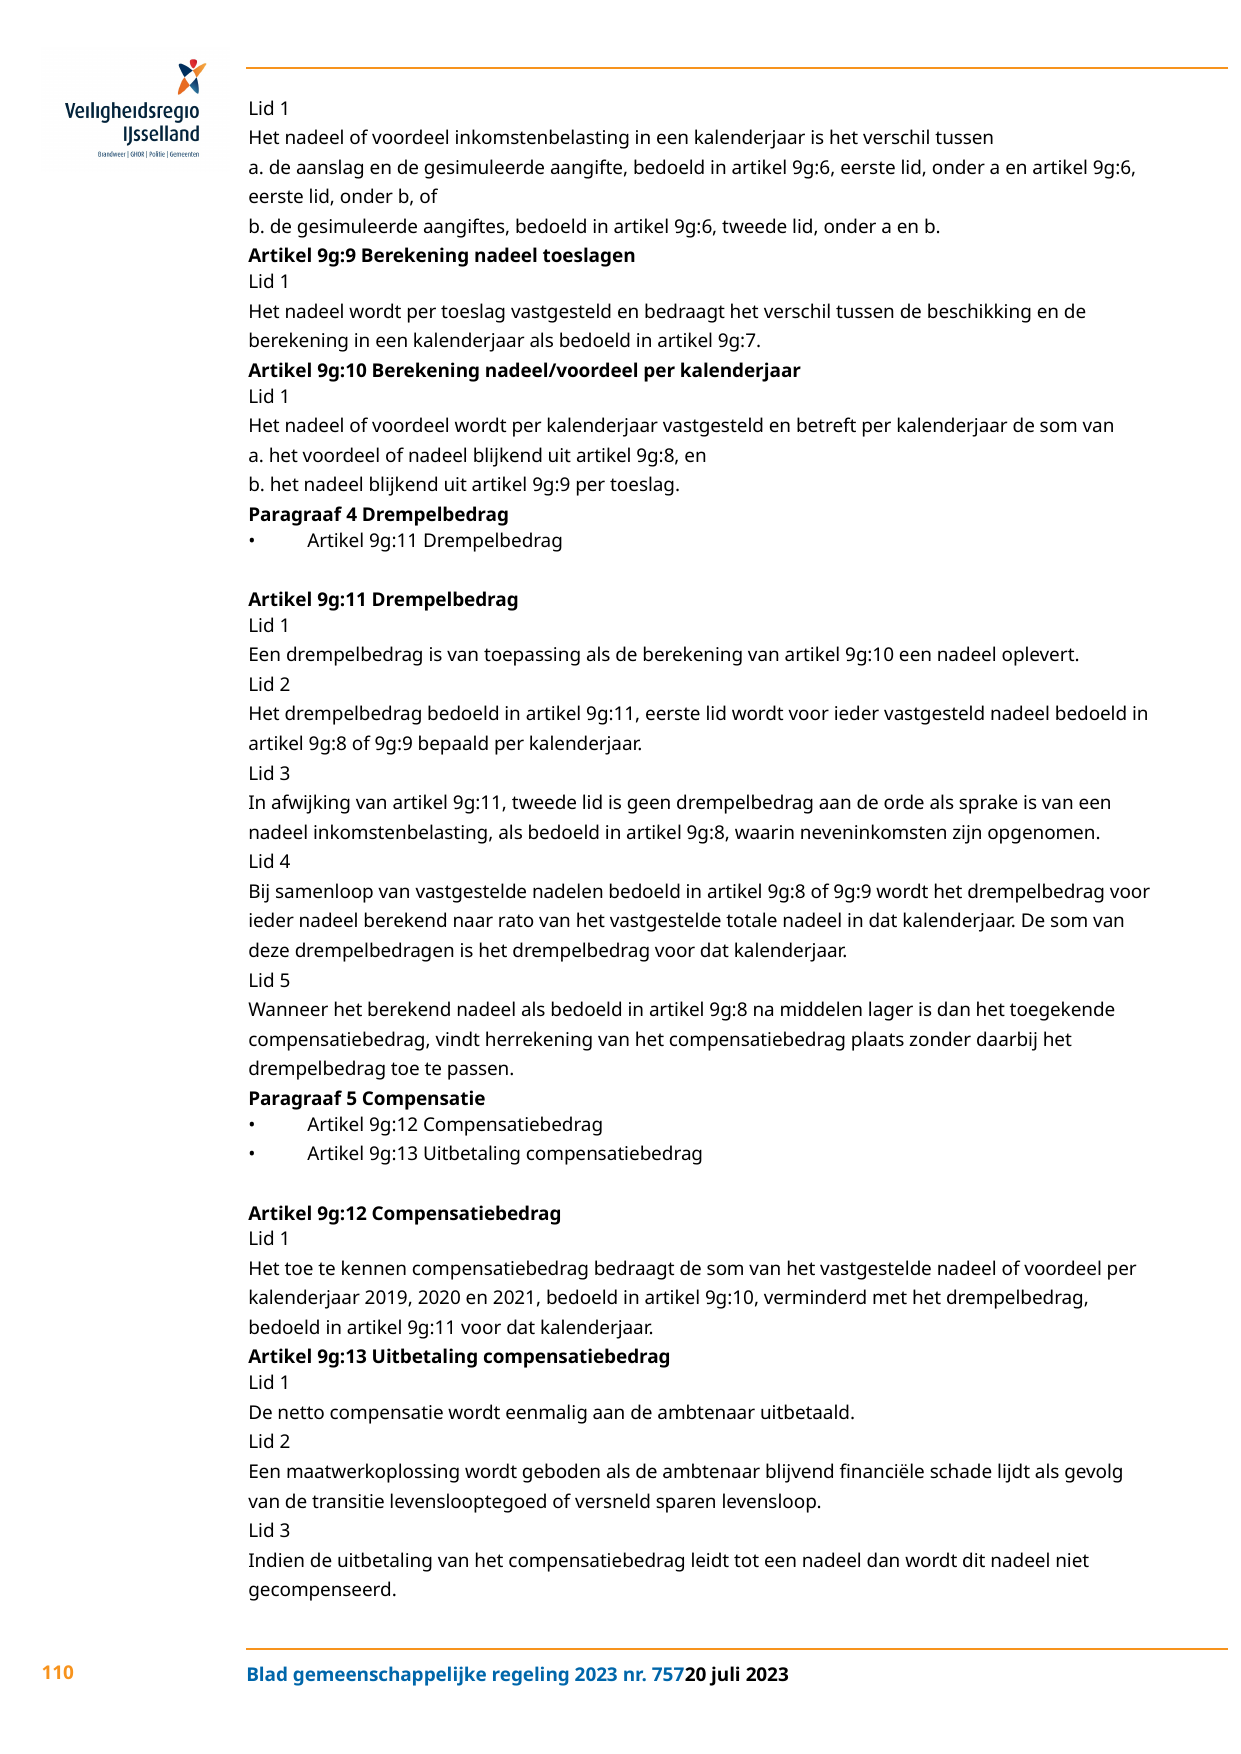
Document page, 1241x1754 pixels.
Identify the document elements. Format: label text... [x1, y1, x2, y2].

text De netto compensatie wordt eenmalig aan de ambtenaar uitbetaald. [248, 1399, 1152, 1425]
text Een drempelbedrag is van toepassing als de berekening van artikel 9g:10 een nadeel oplevert. [248, 641, 1152, 667]
list Artikel 9g:11 Drempelbedrag [248, 527, 1152, 553]
text Artikel 9g:9 Berekening nadeel toeslagen [248, 243, 1152, 268]
text Lid 1 [248, 95, 1152, 121]
text b. het nadeel blijkend uit artikel 9g:9 per toeslag. [248, 472, 1152, 497]
text Het drempelbedrag bedoeld in artikel 9g:11, eerste lid wordt voor ieder vastgesteld nadeel bedoeld in artikel 9g:8 of 9g:9 bepaald per kalenderjaar. [248, 701, 1152, 756]
text Lid 4 [248, 848, 1152, 874]
text a. de aanslag en de gesimuleerde aangifte, bedoeld in artikel 9g:6, eerste lid, onder a en artikel 9g:6, eerste lid, onder b, of [248, 154, 1152, 209]
text Lid 1 [248, 268, 1152, 294]
text Lid 5 [248, 967, 1152, 993]
text Het nadeel of voordeel wordt per kalenderjaar vastgesteld en betreft per kalenderjaar de som van [248, 412, 1152, 438]
text Artikel 9g:10 Berekening nadeel/voordeel per kalenderjaar [248, 357, 1152, 383]
list Artikel 9g:13 Uitbetaling compensatiebedrag [248, 1141, 1152, 1166]
text Artikel 9g:11 Drempelbedrag [248, 586, 1152, 612]
text Een maatwerkoplossing wordt geboden als de ambtenaar blijvend financiële schade lijdt als gevolg van de transitie levenslooptegoed of versneld sparen levensloop. [248, 1458, 1152, 1513]
text Lid 1 [248, 612, 1152, 638]
text Lid 3 [248, 1517, 1152, 1543]
text In afwijking van artikel 9g:11, tweede lid is geen drempelbedrag aan de orde als sprake is van een nadeel inkomstenbelasting, als bedoeld in artikel 9g:8, waarin neveninkomsten zijn opgenomen. [248, 789, 1152, 845]
text Het nadeel wordt per toeslag vastgesteld en bedraagt het verschil tussen de beschikking en de berekening in een kalenderjaar als bedoeld in artikel 9g:7. [248, 298, 1152, 353]
text Paragraaf 5 Compensatie [248, 1085, 1152, 1111]
text Het toe te kennen compensatiebedrag bedraagt de som van het vastgestelde nadeel of voordeel per kalenderjaar 2019, 2020 en 2021, bedoeld in artikel 9g:10, verminderd met het drempelbedrag, bedoeld in artikel 9g:11 voor dat kalenderjaar. [248, 1255, 1152, 1340]
picture [41, 47, 231, 172]
text Lid 1 [248, 1369, 1152, 1395]
text Paragraaf 4 Drempelbedrag [248, 501, 1152, 527]
text Artikel 9g:12 Compensatiebedrag [248, 1200, 1152, 1225]
text Lid 1 [248, 1225, 1152, 1251]
text Lid 2 [248, 1429, 1152, 1454]
text Het nadeel of voordeel inkomstenbelasting in een kalenderjaar is het verschil tussen [248, 124, 1152, 150]
text Indien de uitbetaling van het compensatiebedrag leidt tot een nadeel dan wordt dit nadeel niet gecompenseerd. [248, 1547, 1152, 1602]
text Lid 2 [248, 671, 1152, 697]
text a. het voordeel of nadeel blijkend uit artikel 9g:8, en [248, 442, 1152, 468]
text Lid 1 [248, 383, 1152, 409]
text b. de gesimuleerde aangiftes, bedoeld in artikel 9g:6, tweede lid, onder a en b. [248, 213, 1152, 239]
list Artikel 9g:12 Compensatiebedrag [248, 1111, 1152, 1137]
text Bij samenloop van vastgestelde nadelen bedoeld in artikel 9g:8 of 9g:9 wordt het drempelbedrag voor ieder nadeel berekend naar rato van het vastgestelde totale nadeel in dat kalenderjaar. De som van deze drempelbedragen is het drempelbedrag voor dat kalenderjaar. [248, 878, 1152, 963]
text Lid 3 [248, 760, 1152, 786]
text Artikel 9g:13 Uitbetaling compensatiebedrag [248, 1344, 1152, 1369]
text Wanneer het berekend nadeel als bedoeld in artikel 9g:8 na middelen lager is dan het toegekende compensatiebedrag, vindt herrekening van het compensatiebedrag plaats zonder daarbij het drempelbedrag toe te passen. [248, 996, 1152, 1081]
